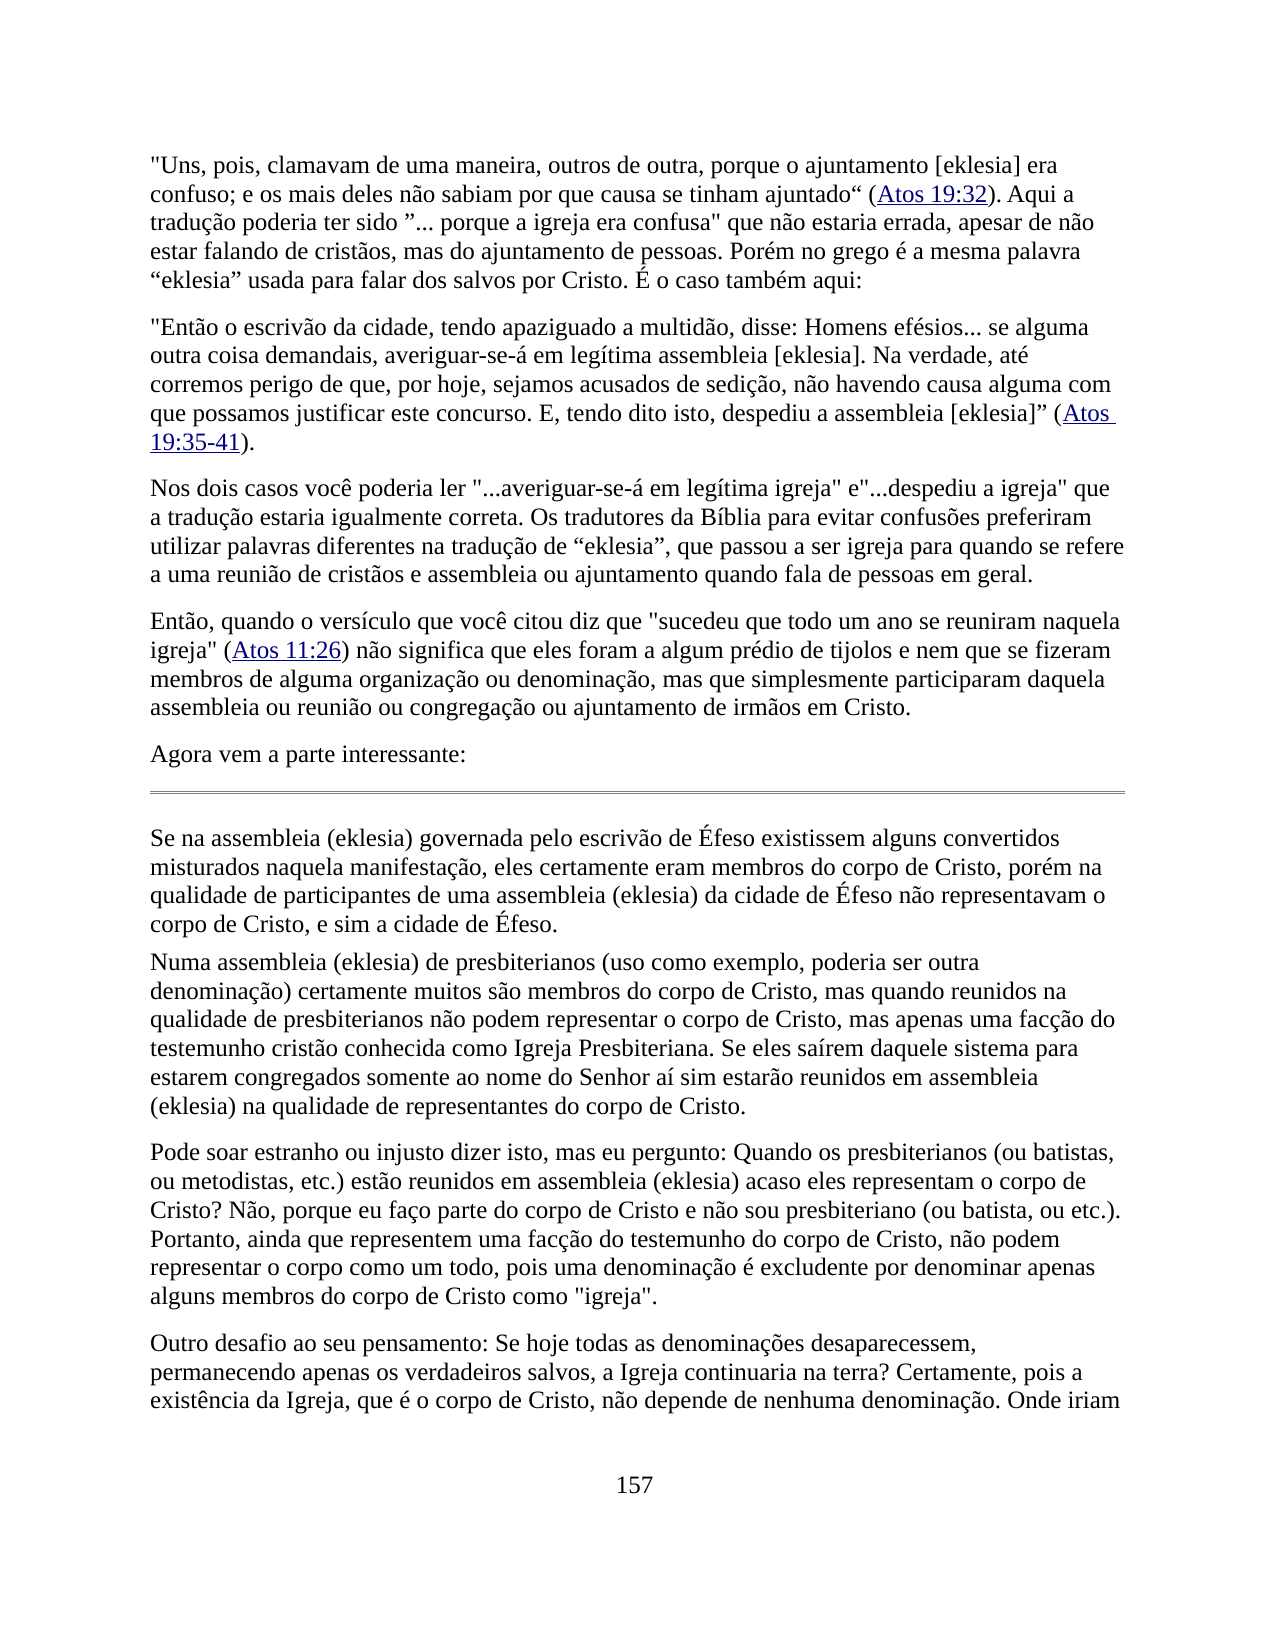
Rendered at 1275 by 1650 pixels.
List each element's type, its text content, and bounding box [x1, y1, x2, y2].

text Então, quando o versículo que você citou diz que "sucedeu que todo um ano se reuniram naquela igreja" (Atos 11:26) não significa que eles foram a algum prédio de tijolos e nem que se fizeram membros de alguma organização ou denominação, mas que simplesmente participaram daquela assembleia ou reunião ou congregação ou ajuntamento de irmãos em Cristo. [150, 606, 1125, 721]
text Nos dois casos você poderia ler "...averiguar-se-á em legítima igreja" e"...despediu a igreja" que a tradução estaria igualmente correta. Os tradutores da Bíblia para evitar confusões preferiram utilizar palavras diferentes na tradução de “eklesia”, que passou a ser igreja para quando se refere a uma reunião de cristãos e assembleia ou ajuntamento quando fala de pessoas em geral. [150, 473, 1125, 588]
text Numa assembleia (eklesia) de presbiterianos (uso como exemplo, poderia ser outra denominação) certamente muitos são membros do corpo de Cristo, mas quando reunidos na qualidade de presbiterianos não podem representar o corpo de Cristo, mas apenas uma facção do testemunho cristão conhecida como Igreja Presbiteriana. Se eles saírem daquele sistema para estarem congregados somente ao nome do Senhor aí sim estarão reunidos em assembleia (eklesia) na qualidade de representantes do corpo de Cristo. [150, 947, 1125, 1119]
text "Então o escrivão da cidade, tendo apaziguado a multidão, disse: Homens efésios... se alguma outra coisa demandais, averiguar-se-á em legítima assembleia [eklesia]. Na verdade, até corremos perigo de que, por hoje, sejamos acusados de sedição, não havendo causa alguma com que possamos justificar este concurso. E, tendo dito isto, despediu a assembleia [eklesia]” (Atos 19:35-41). [150, 312, 1125, 455]
text Agora vem a parte interessante: [150, 739, 1125, 768]
text Se na assembleia (eklesia) governada pelo escrivão de Éfeso existissem alguns convertidos misturados naquela manifestação, eles certamente eram membros do corpo de Cristo, porém na qualidade de participantes de uma assembleia (eklesia) da cidade de Éfeso não representavam o corpo de Cristo, e sim a cidade de Éfeso. [150, 823, 1125, 938]
text Outro desafio ao seu pensamento: Se hoje todas as denominações desaparecessem, permanecendo apenas os verdadeiros salvos, a Igreja continuaria na terra? Certamente, pois a existência da Igreja, que é o corpo de Cristo, não depende de nenhuma denominação. Onde iriam [150, 1328, 1125, 1414]
text Pode soar estranho ou injusto dizer isto, mas eu pergunto: Quando os presbiterianos (ou batistas, ou metodistas, etc.) estão reunidos em assembleia (eklesia) acaso eles representam o corpo de Cristo? Não, porque eu faço parte do corpo de Cristo e não sou presbiteriano (ou batista, ou etc.). Portanto, ainda que representem uma facção do testemunho do corpo de Cristo, não podem representar o corpo como um todo, pois uma denominação é excludente por denominar apenas alguns membros do corpo de Cristo como "igreja". [150, 1137, 1125, 1310]
text "Uns, pois, clamavam de uma maneira, outros de outra, porque o ajuntamento [eklesia] era confuso; e os mais deles não sabiam por que causa se tinham ajuntado“ (Atos 19:32). Aqui a tradução poderia ter sido ”... porque a igreja era confusa" que não estaria errada, apesar de não estar falando de cristãos, mas do ajuntamento de pessoas. Porém no grego é a mesma palavra “eklesia” usada para falar dos salvos por Cristo. É o caso também aqui: [150, 150, 1125, 294]
